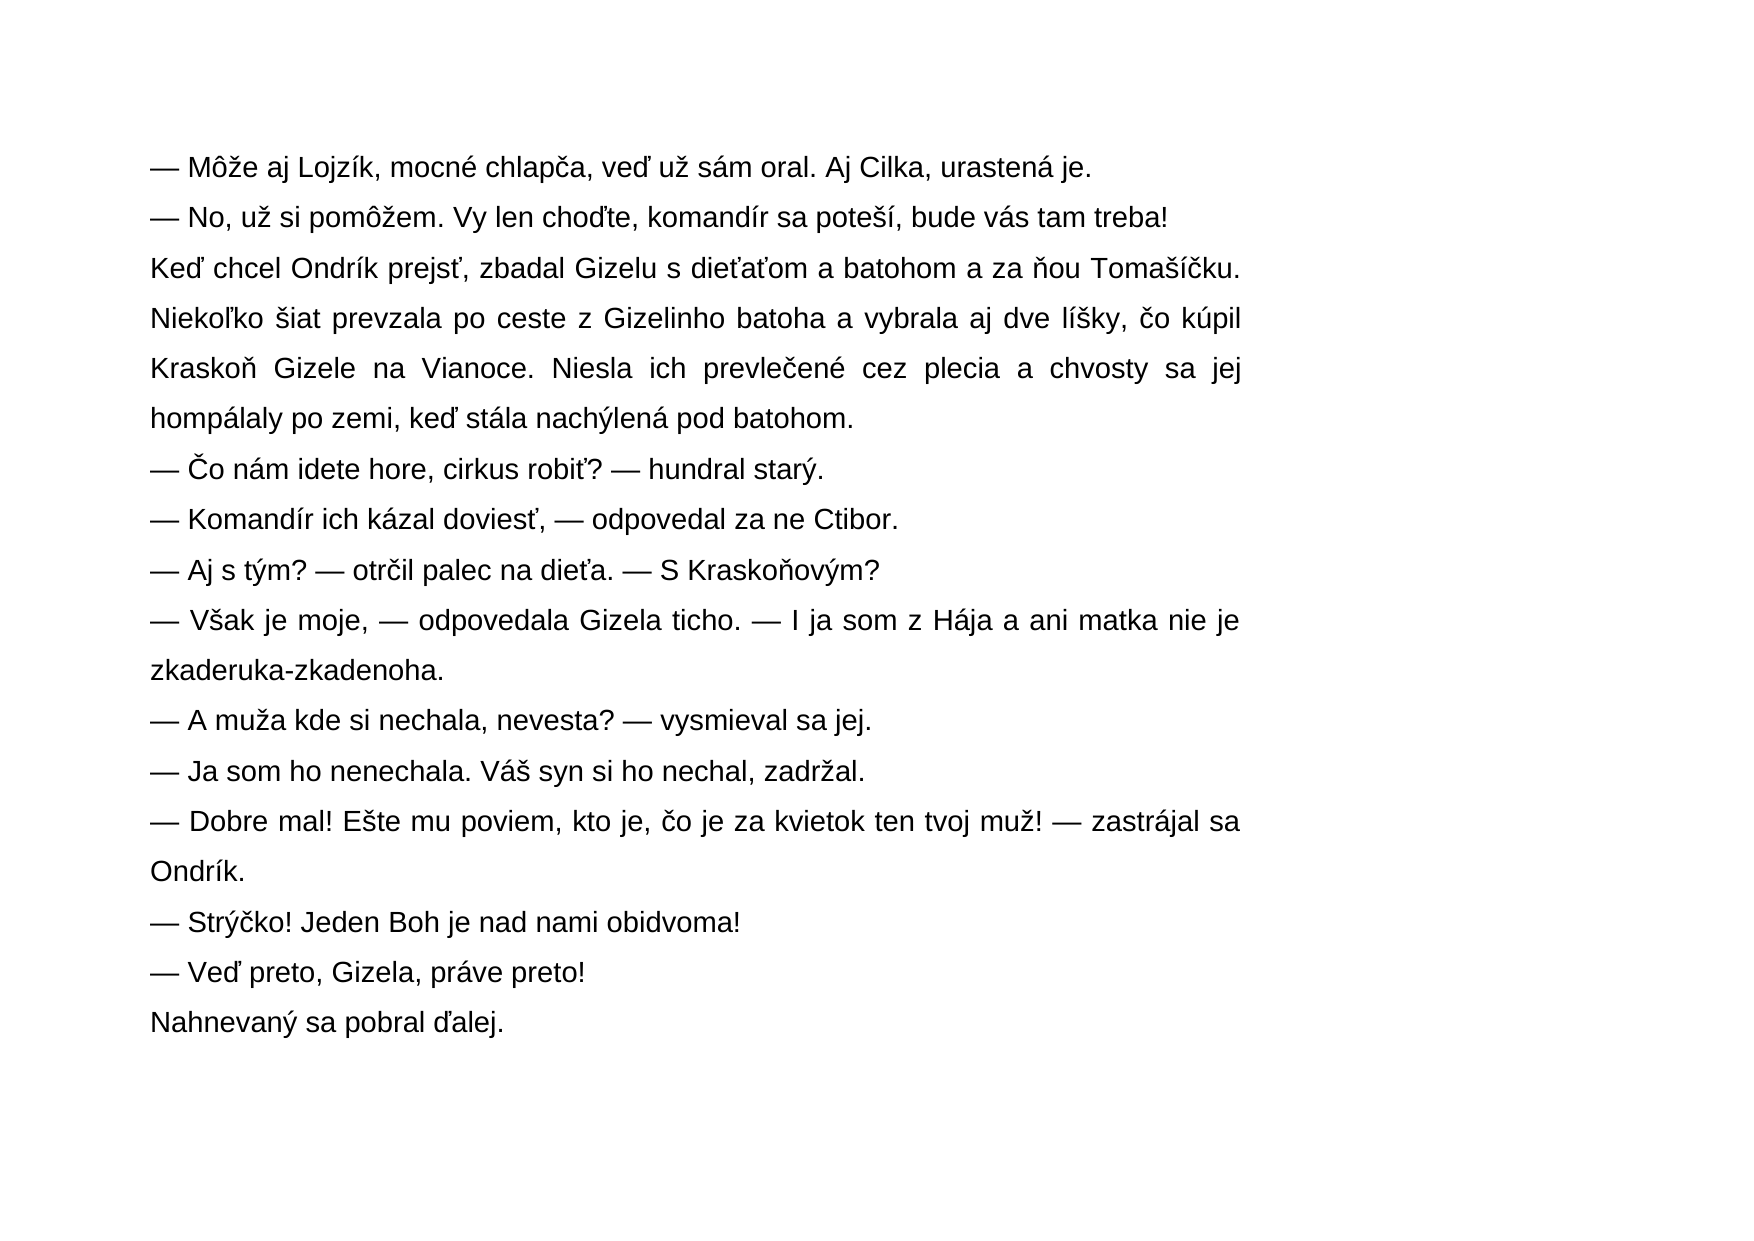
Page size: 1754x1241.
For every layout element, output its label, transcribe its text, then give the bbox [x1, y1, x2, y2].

text — A muža kde si nechala, nevesta? — vysmieval sa jej. [150, 703, 1243, 737]
text — Môže aj Lojzík, mocné chlapča, veď už sám oral. Aj Cilka, urastená je. [150, 150, 1243, 183]
text — Strýčko! Jeden Boh je nad nami obidvoma! [150, 905, 1243, 938]
text — Komandír ich kázal doviesť, — odpovedal za ne Ctibor. [150, 502, 1243, 536]
text — Ja som ho nenechala. Váš syn si ho nechal, zadržal. [150, 754, 1243, 787]
text — Však je moje, — odpovedala Gizela ticho. — I ja som z Hája a ani matka nie je zkaderuka-zkadenoha. [150, 603, 1243, 687]
text — Veď preto, Gizela, práve preto! [150, 955, 1243, 988]
text — Dobre mal! Ešte mu poviem, kto je, čo je za kvietok ten tvoj muž! — zastrájal sa Ondrík. [150, 804, 1243, 888]
text Keď chcel Ondrík prejsť, zbadal Gizelu s dieťaťom a batohom a za ňou Tomašíčku. Niekoľko šiat prevzala po ceste z Gizelinho batoha a vybrala aj dve líšky, čo kúpil Kraskoň Gizele na Vianoce. Niesla ich prevlečené cez plecia a chvosty sa jej hompálaly po zemi, keď stála nachýlená pod batohom. [150, 251, 1243, 435]
text Nahnevaný sa pobral ďalej. [150, 1005, 1243, 1039]
text — Aj s tým? — otrčil palec na dieťa. — S Kraskoňovým? [150, 552, 1243, 586]
text — Čo nám idete hore, cirkus robiť? — hundral starý. [150, 452, 1243, 485]
text — No, už si pomôžem. Vy len choďte, komandír sa poteší, bude vás tam treba! [150, 200, 1243, 234]
